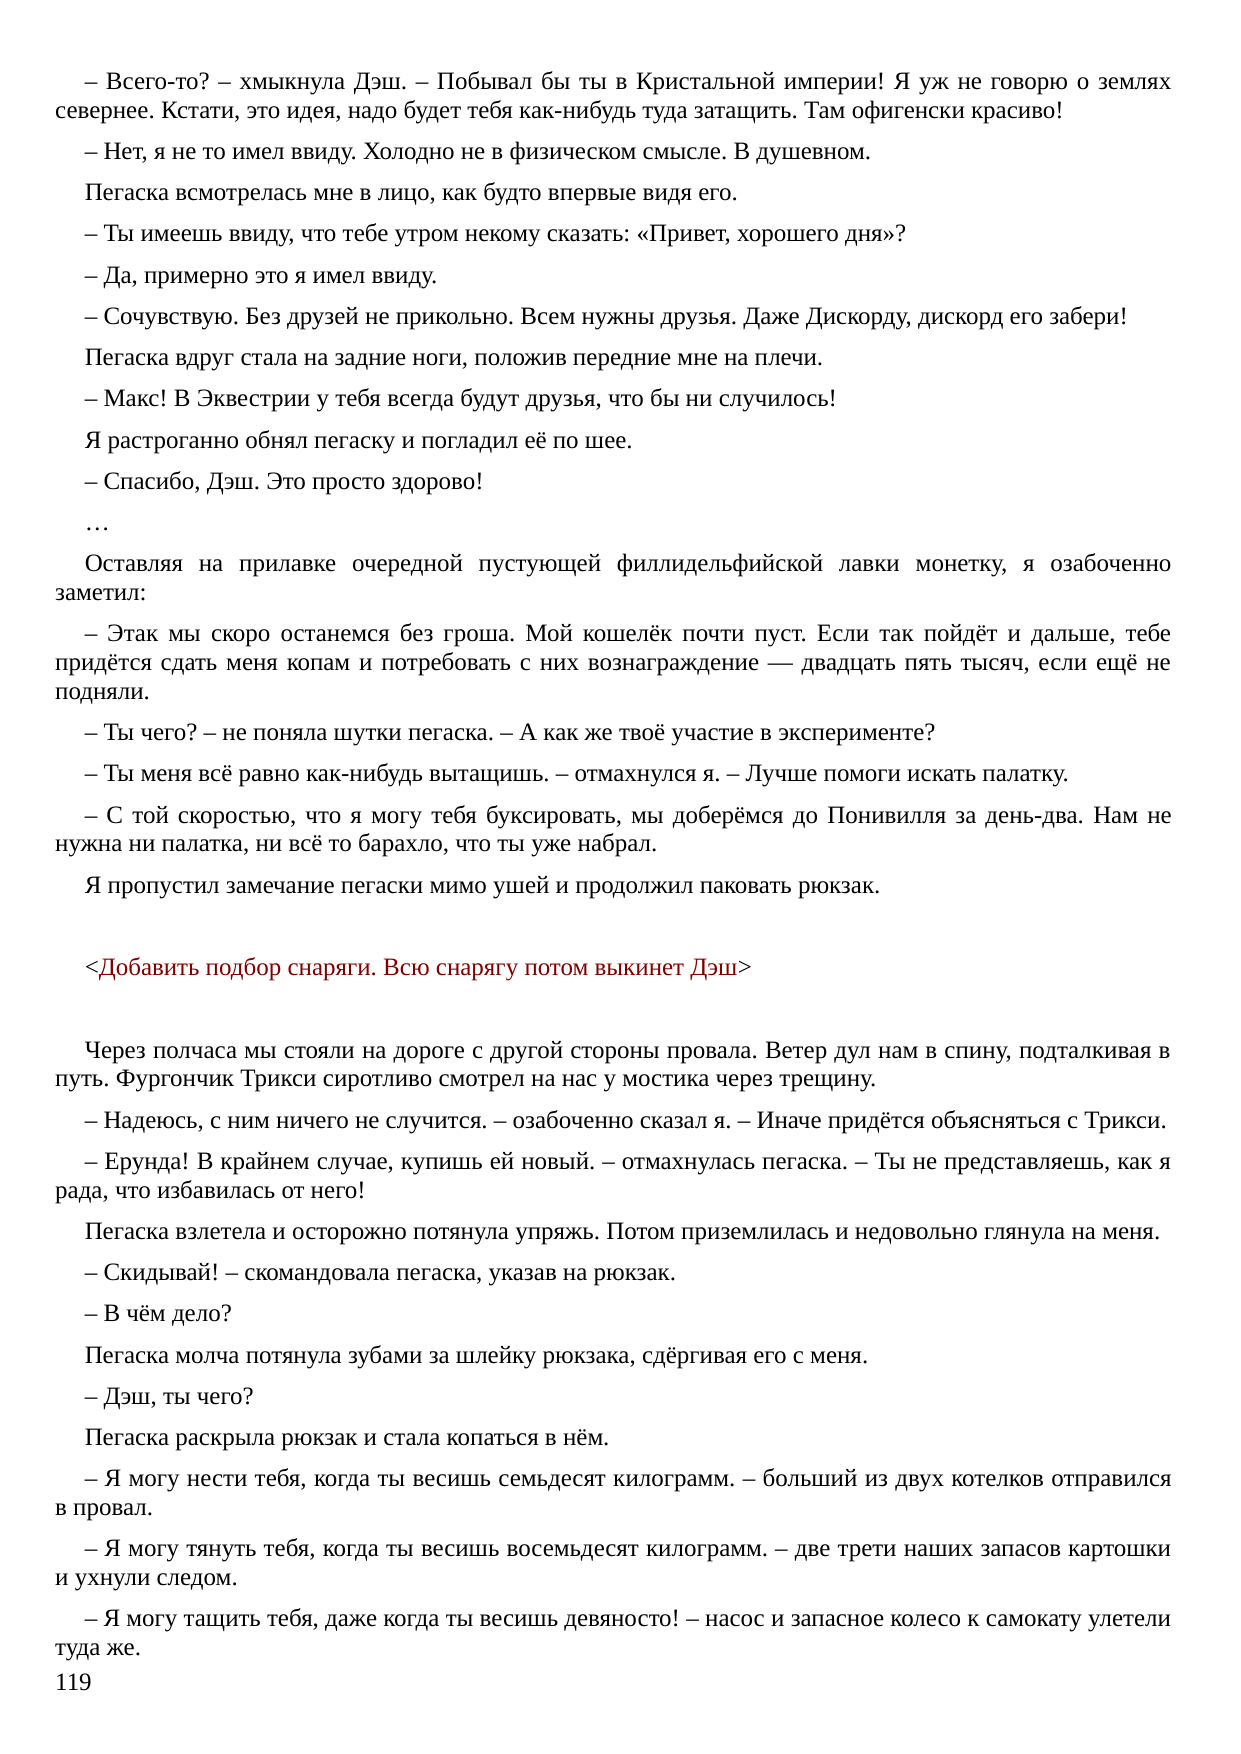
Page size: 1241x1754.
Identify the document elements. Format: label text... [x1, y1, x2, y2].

text – Дэш, ты чего? [55, 1381, 1173, 1410]
text Пегаска раскрыла рюкзак и стала копаться в нём. [55, 1422, 1173, 1451]
text – Ерунда! В крайнем случае, купишь ей новый. – отмахнулась пегаска. – Ты не представляешь, как я рада, что избавилась от него! [55, 1146, 1173, 1203]
text Пегаска взлетела и осторожно потянула упряжь. Потом приземлилась и недовольно глянула на меня. [55, 1216, 1173, 1245]
text – Спасибо, Дэш. Это просто здорово! [55, 466, 1173, 495]
text – Макс! В Эквестрии у тебя всегда будут друзья, что бы ни случилось! [55, 383, 1173, 412]
text Я пропустил замечание пегаски мимо ушей и продолжил паковать рюкзак. [55, 870, 1173, 898]
text … [55, 507, 1173, 536]
text – Да, примерно это я имел ввиду. [55, 260, 1173, 288]
text – Скидывай! – скомандовала пегаска, указав на рюкзак. [55, 1257, 1173, 1286]
text – Надеюсь, с ним ничего не случится. – озабоченно сказал я. – Иначе придётся объясняться с Трикси. [55, 1105, 1173, 1133]
text – С той скоростью, что я могу тебя буксировать, мы доберёмся до Понивилля за день-два. Нам не нужна ни палатка, ни всё то барахло, что ты уже набрал. [55, 800, 1173, 857]
text – Ты меня всё равно как-нибудь вытащишь. – отмахнулся я. – Лучше помоги искать палатку. [55, 758, 1173, 787]
text <Добавить подбор снаряги. Всю снарягу потом выкинет Дэш> [55, 952, 1173, 981]
text Я растроганно обнял пегаску и погладил её по шее. [55, 425, 1173, 453]
text – Этак мы скоро останемся без гроша. Мой кошелёк почти пуст. Если так пойдёт и дальше, тебе придётся сдать меня копам и потребовать с них вознаграждение — двадцать пять тысяч, если ещё не подняли. [55, 618, 1173, 705]
text Пегаска вдруг стала на задние ноги, положив передние мне на плечи. [55, 342, 1173, 371]
text – Ты имеешь ввиду, что тебе утром некому сказать: «Привет, хорошего дня»? [55, 218, 1173, 247]
text Оставляя на прилавке очередной пустующей филлидельфийской лавки монетку, я озабоченно заметил: [55, 548, 1173, 606]
text – Нет, я не то имел ввиду. Холодно не в физическом смысле. В душевном. [55, 136, 1173, 165]
text Через полчаса мы стояли на дороге с другой стороны провала. Ветер дул нам в спину, подталкивая в путь. Фургончик Трикси сиротливо смотрел на нас у мостика через трещину. [55, 1035, 1173, 1092]
text – Я могу нести тебя, когда ты весишь семьдесят килограмм. – больший из двух котелков отправился в провал. [55, 1463, 1173, 1521]
text – Сочувствую. Без друзей не прикольно. Всем нужны друзья. Даже Дискорду, дискорд его забери! [55, 301, 1173, 330]
text – Всего-то? – хмыкнула Дэш. – Побывал бы ты в Кристальной империи! Я уж не говорю о землях севернее. Кстати, это идея, надо будет тебя как-нибудь туда затащить. Там офигенски красиво! [55, 66, 1173, 123]
text Пегаска всмотрелась мне в лицо, как будто впервые видя его. [55, 177, 1173, 206]
text – Ты чего? – не поняла шутки пегаска. – А как же твоё участие в эксперименте? [55, 717, 1173, 746]
text – Я могу тянуть тебя, когда ты весишь восемьдесят килограмм. – две трети наших запасов картошки и ухнули следом. [55, 1533, 1173, 1591]
text Пегаска молча потянула зубами за шлейку рюкзака, сдёргивая его с меня. [55, 1340, 1173, 1368]
text – Я могу тащить тебя, даже когда ты весишь девяносто! – насос и запасное колесо к самокату улетели туда же. [55, 1603, 1173, 1661]
text – В чём дело? [55, 1298, 1173, 1327]
